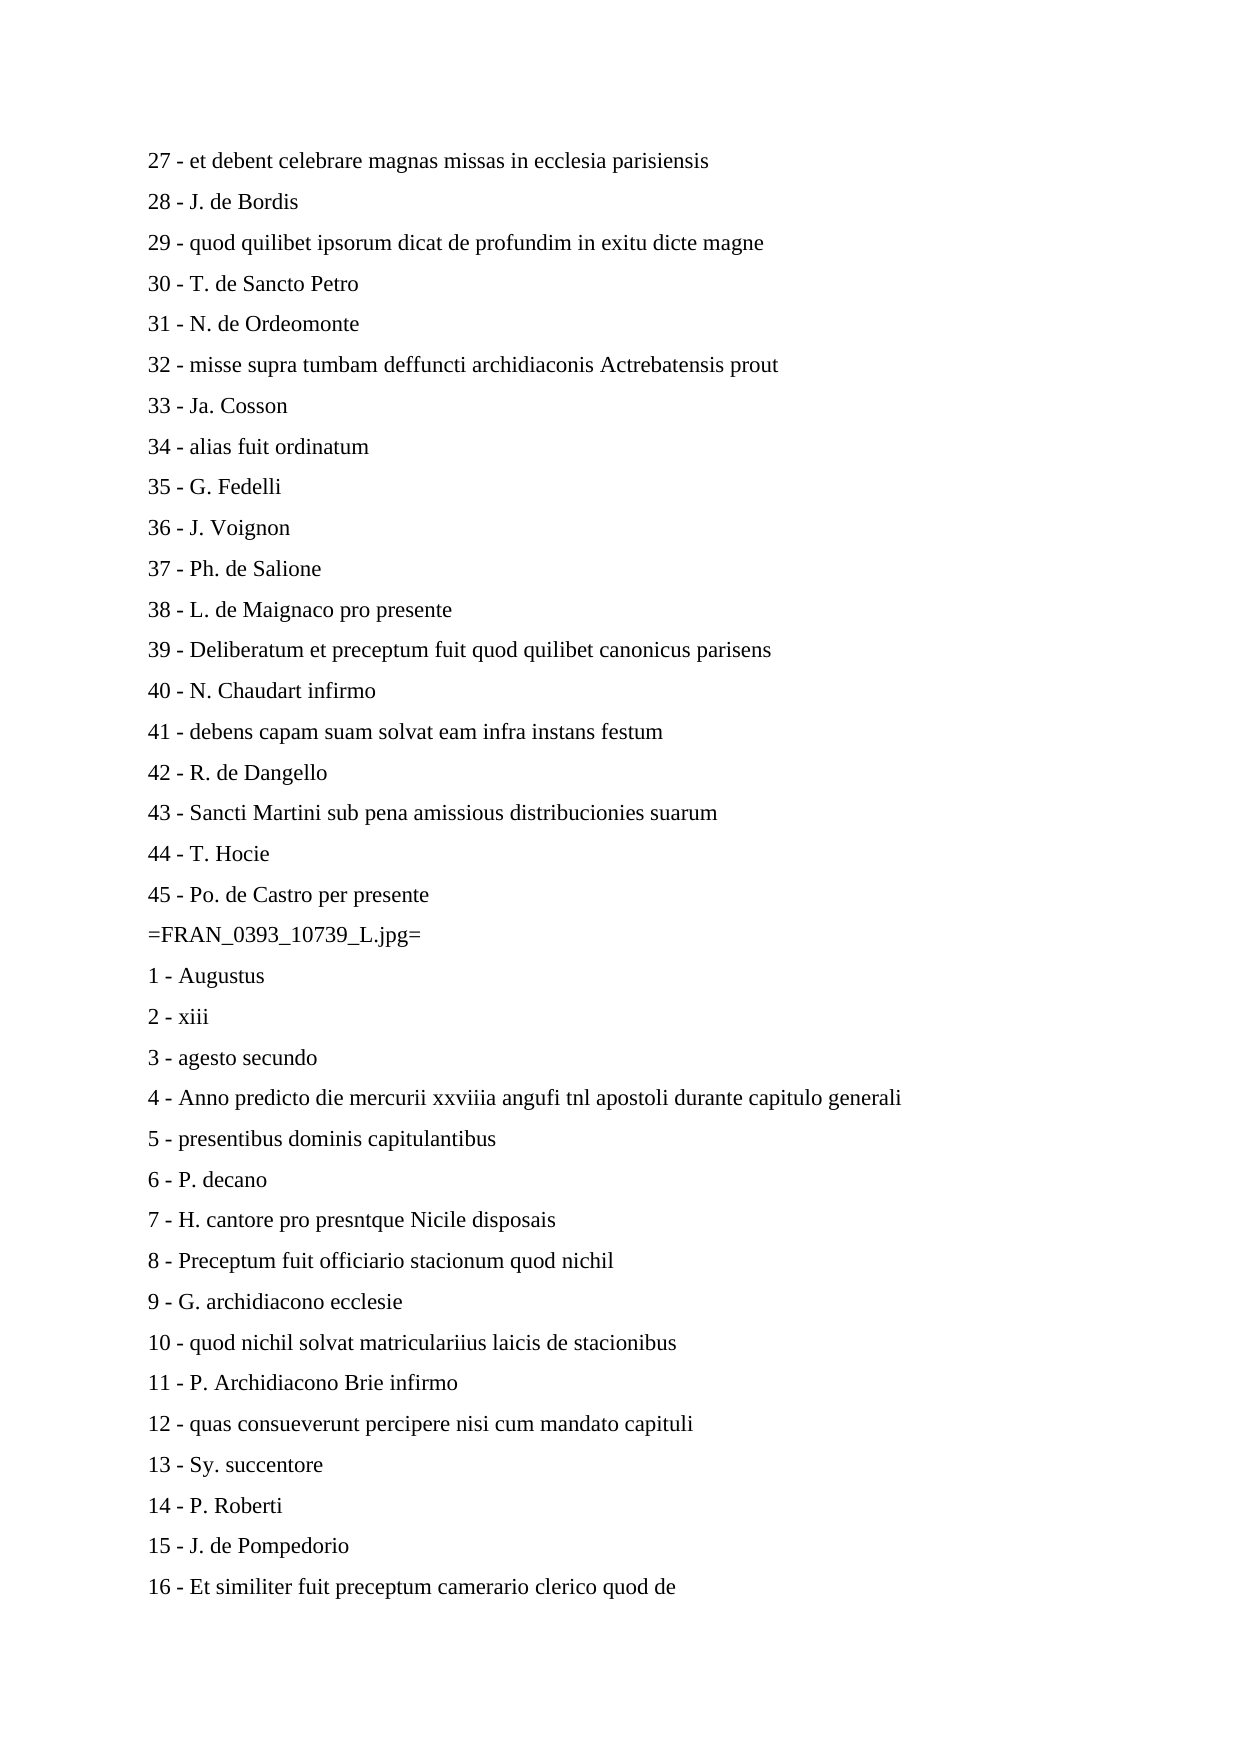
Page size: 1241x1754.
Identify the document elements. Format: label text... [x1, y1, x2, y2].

text 37 - Ph. de Salione [148, 555, 1093, 581]
text 28 - J. de Bordis [148, 188, 1093, 215]
text 29 - quod quilibet ipsorum dicat de profundim in exitu dicte magne [148, 229, 1093, 255]
text 40 - N. Chaudart infirmo [148, 677, 1093, 703]
text 6 - P. decano [148, 1166, 1093, 1192]
text 8 - Preceptum fuit officiario stacionum quod nichil [148, 1247, 1093, 1274]
text 34 - alias fuit ordinatum [148, 433, 1093, 459]
text 16 - Et similiter fuit preceptum camerario clerico quod de [148, 1573, 1093, 1599]
text 41 - debens capam suam solvat eam infra instans festum [148, 718, 1093, 744]
text =FRAN_0393_10739_L.jpg= [148, 921, 1093, 948]
text 32 - misse supra tumbam deffuncti archidiaconis Actrebatensis prout [148, 351, 1093, 378]
text 44 - T. Hocie [148, 840, 1093, 866]
text 43 - Sancti Martini sub pena amissious distribucionies suarum [148, 799, 1093, 826]
text 36 - J. Voignon [148, 514, 1093, 541]
text 15 - J. de Pompedorio [148, 1532, 1093, 1559]
text 35 - G. Fedelli [148, 473, 1093, 500]
text 11 - P. Archidiacono Brie infirmo [148, 1369, 1093, 1396]
text 4 - Anno predicto die mercurii xxviiia angufi tnl apostoli durante capitulo generali [148, 1084, 1093, 1111]
text 14 - P. Roberti [148, 1492, 1093, 1518]
text 2 - xiii [148, 1003, 1093, 1029]
text 30 - T. de Sancto Petro [148, 270, 1093, 296]
text 5 - presentibus dominis capitulantibus [148, 1125, 1093, 1151]
text 9 - G. archidiacono ecclesie [148, 1288, 1093, 1314]
text 33 - Ja. Cosson [148, 392, 1093, 418]
text 7 - H. cantore pro presntque Nicile disposais [148, 1207, 1093, 1233]
text 12 - quas consueverunt percipere nisi cum mandato capituli [148, 1410, 1093, 1437]
text 42 - R. de Dangello [148, 758, 1093, 785]
text 10 - quod nichil solvat matriculariius laicis de stacionibus [148, 1329, 1093, 1355]
text 31 - N. de Ordeomonte [148, 311, 1093, 337]
text 1 - Augustus [148, 962, 1093, 988]
text 27 - et debent celebrare magnas missas in ecclesia parisiensis [148, 148, 1093, 174]
text 45 - Po. de Castro per presente [148, 881, 1093, 907]
text 3 - agesto secundo [148, 1044, 1093, 1070]
text 39 - Deliberatum et preceptum fuit quod quilibet canonicus parisens [148, 636, 1093, 663]
text 13 - Sy. succentore [148, 1451, 1093, 1477]
text 38 - L. de Maignaco pro presente [148, 596, 1093, 622]
